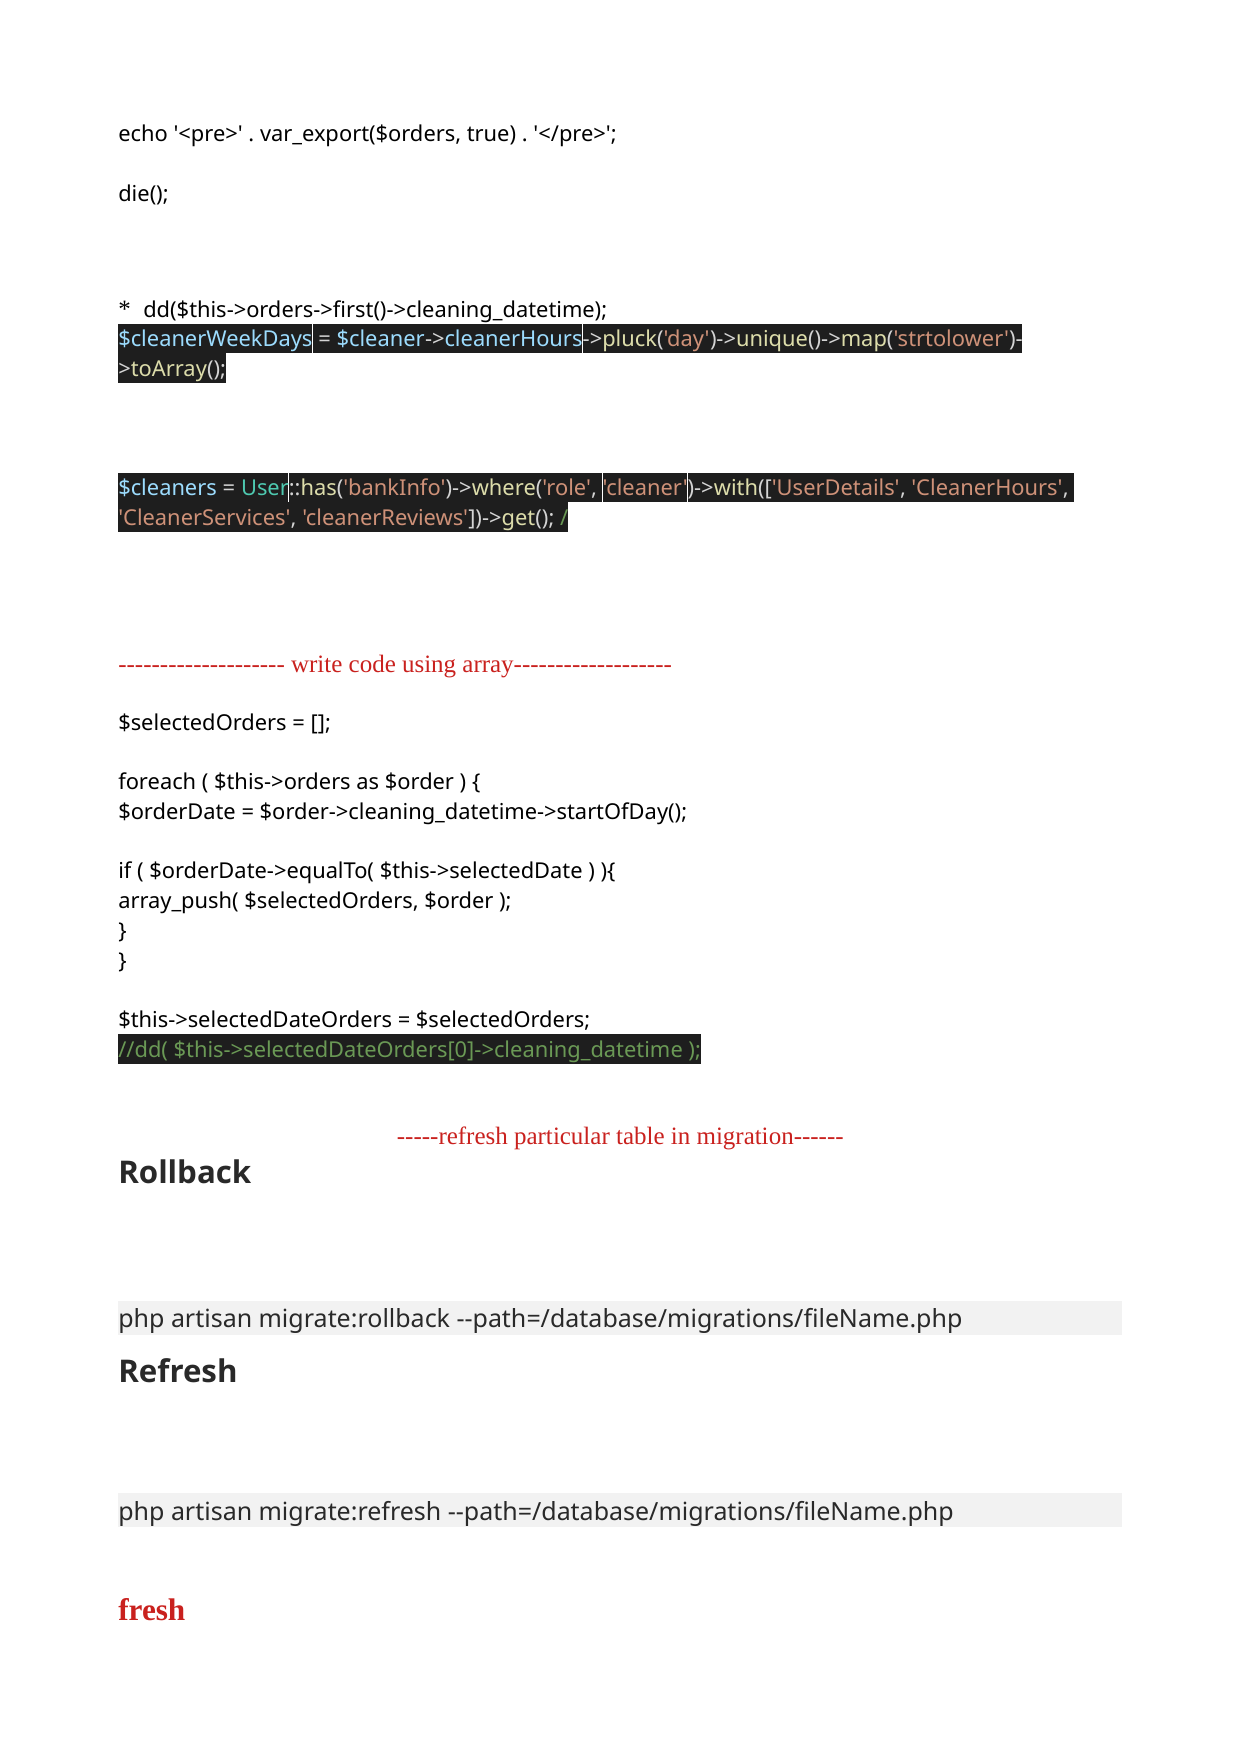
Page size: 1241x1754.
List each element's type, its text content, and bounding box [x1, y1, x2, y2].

text foreach ( $this->orders as $order ) { [118, 766, 1122, 796]
text $cleanerWeekDays = $cleaner->cleanerHours->pluck('day')->unique()->map('strtolower')->toArray(); [118, 323, 1122, 383]
text } [118, 945, 1122, 974]
text $this->selectedDateOrders = $selectedOrders; [118, 1004, 1122, 1034]
text -------------------- write code using array------------------- [118, 649, 1122, 678]
text //dd( $this->selectedDateOrders[0]->cleaning_datetime ); [118, 1034, 1122, 1064]
text fresh [118, 1591, 1122, 1627]
text $cleaners = User::has('bankInfo')->where('role', 'cleaner')->with(['UserDetails', 'CleanerHours', 'CleanerServices', 'cleanerReviews'])->get(); / [118, 472, 1122, 532]
text die(); [118, 178, 1122, 207]
text } [118, 915, 1122, 945]
text echo '<pre>' . var_export($orders, true) . '</pre>'; [118, 118, 1122, 148]
text $selectedOrders = []; [118, 707, 1122, 736]
text php artisan migrate:refresh --path=/database/migrations/fileName.php [118, 1493, 1122, 1527]
text $orderDate = $order->cleaning_datetime->startOfDay(); [118, 796, 1122, 826]
text array_push( $selectedOrders, $order ); [118, 885, 1122, 915]
text * dd($this->orders->first()->cleaning_datetime); [118, 294, 1122, 323]
text php artisan migrate:rollback --path=/database/migrations/fileName.php [118, 1301, 1122, 1335]
text -----refresh particular table in migration------ [118, 1121, 1122, 1150]
text Rollback [118, 1150, 1122, 1193]
text if ( $orderDate->equalTo( $this->selectedDate ) ){ [118, 855, 1122, 885]
text Refresh [118, 1341, 1122, 1391]
